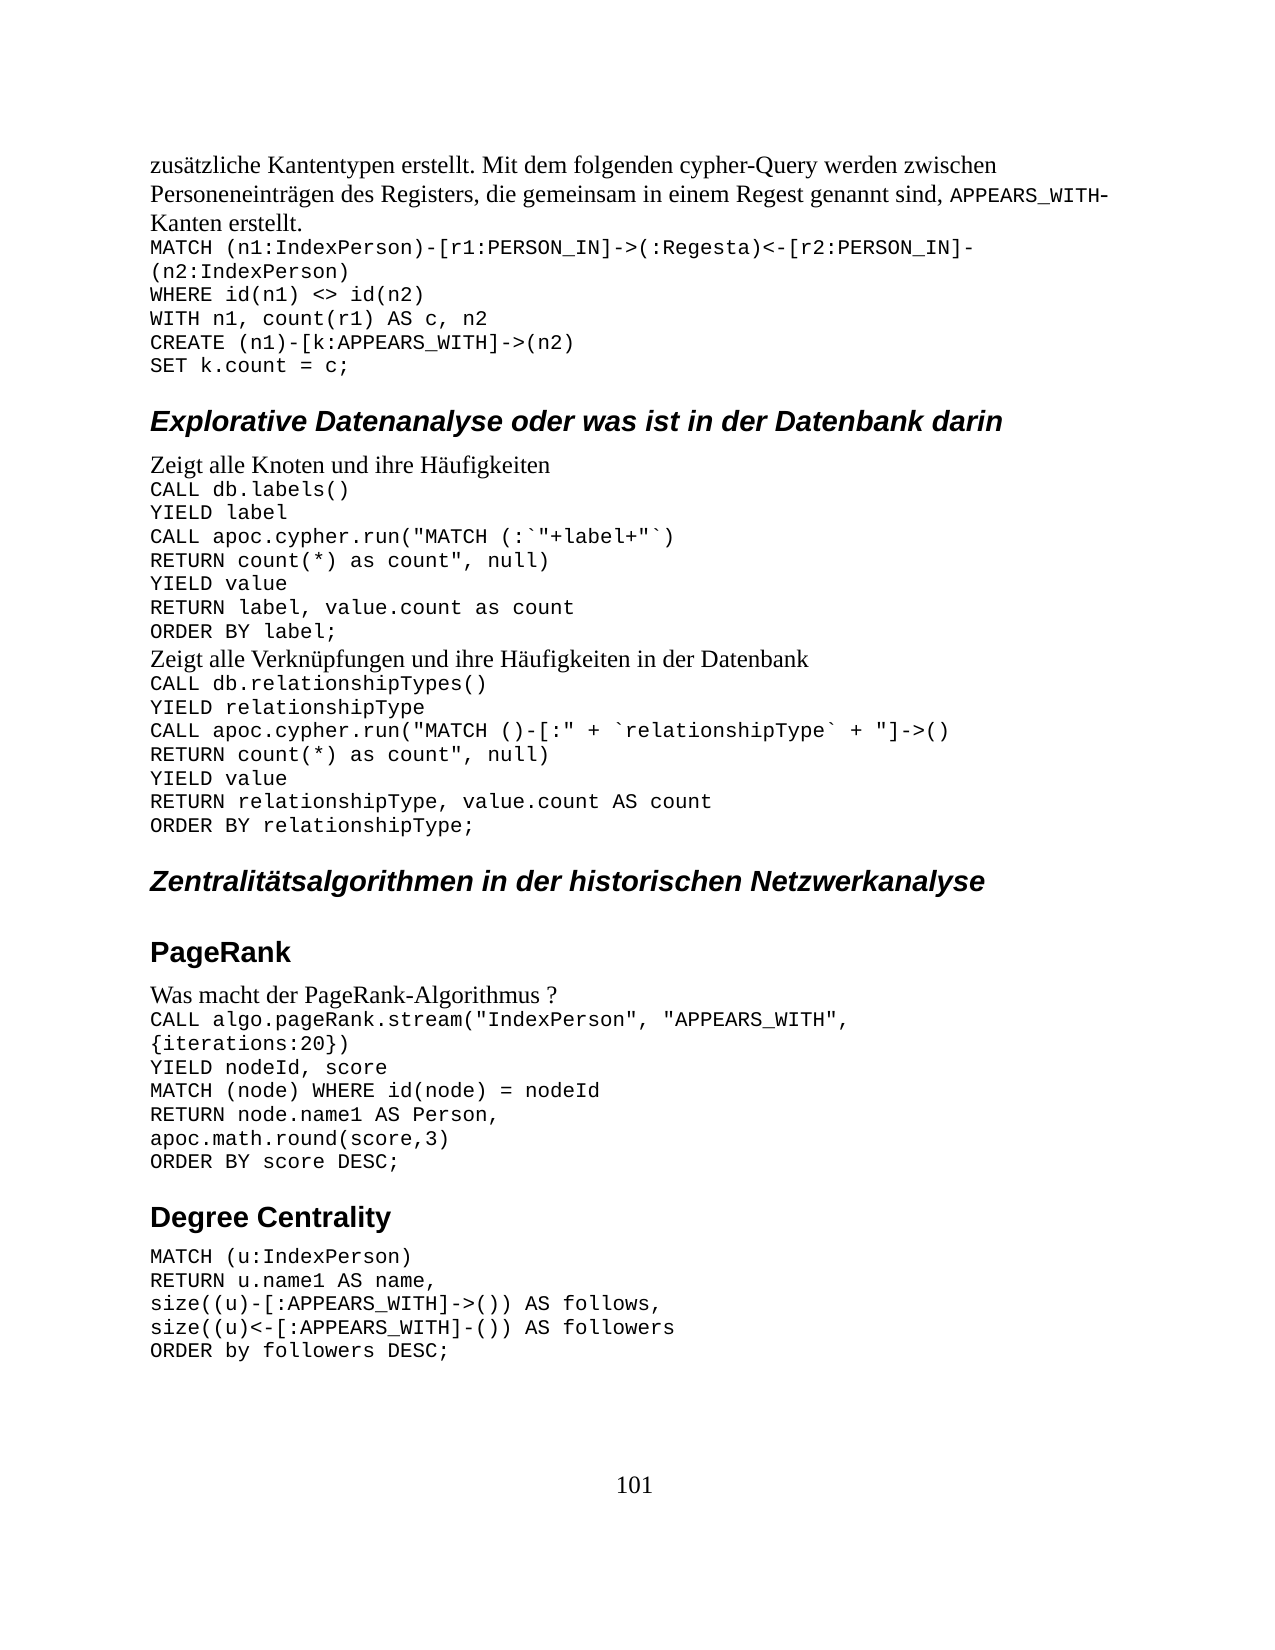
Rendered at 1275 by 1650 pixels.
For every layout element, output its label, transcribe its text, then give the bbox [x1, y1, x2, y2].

text RETURN node.name1 AS Person, [150, 1104, 1125, 1128]
text Zeigt alle Knoten und ihre Häufigkeiten [150, 450, 1125, 479]
text RETURN label, value.count as count [150, 597, 1125, 621]
text ORDER BY label; [150, 621, 1125, 644]
text CALL algo.pageRank.stream("IndexPerson", "APPEARS_WITH", [150, 1009, 1125, 1033]
text ORDER BY relationshipType; [150, 815, 1125, 838]
text YIELD value [150, 768, 1125, 791]
text RETURN u.name1 AS name, [150, 1269, 1125, 1293]
text YIELD relationshipType [150, 697, 1125, 720]
text RETURN count(*) as count", null) [150, 550, 1125, 573]
text WITH n1, count(r1) AS c, n2 [150, 308, 1125, 332]
text WHERE id(n1) <> id(n2) [150, 284, 1125, 308]
text RETURN count(*) as count", null) [150, 744, 1125, 768]
text CREATE (n1)-[k:APPEARS_WITH]->(n2) [150, 332, 1125, 355]
text CALL apoc.cypher.run("MATCH (:`"+label+"`) [150, 526, 1125, 550]
subtitle Zentralitätsalgorithmen in der historischen Netzwerkanalyse [150, 863, 1125, 897]
text Was macht der PageRank-Algorithmus ? [150, 981, 1125, 1009]
text MATCH (node) WHERE id(node) = nodeId [150, 1080, 1125, 1104]
text ORDER BY score DESC; [150, 1151, 1125, 1175]
text zusätzliche Kantentypen erstellt. Mit dem folgenden cypher-Query werden zwischen Personeneinträgen des Registers, die gemeinsam in einem Regest genannt sind, APPEARS_WITH-Kanten erstellt. [150, 150, 1125, 237]
text CALL apoc.cypher.run("MATCH ()-[:" + `relationshipType` + "]->() [150, 720, 1125, 744]
text YIELD label [150, 502, 1125, 526]
text RETURN relationshipType, value.count AS count [150, 791, 1125, 815]
text Zeigt alle Verknüpfungen und ihre Häufigkeiten in der Datenbank [150, 644, 1125, 673]
text MATCH (u:IndexPerson) [150, 1246, 1125, 1269]
text CALL db.relationshipTypes() [150, 673, 1125, 697]
text MATCH (n1:IndexPerson)-[r1:PERSON_IN]->(:Regesta)<-[r2:PERSON_IN]-(n2:IndexPerson) [150, 237, 1125, 284]
text YIELD value [150, 573, 1125, 597]
text {iterations:20}) [150, 1033, 1125, 1057]
text YIELD nodeId, score [150, 1057, 1125, 1080]
text size((u)<-[:APPEARS_WITH]-()) AS followers [150, 1317, 1125, 1341]
text SET k.count = c; [150, 355, 1125, 379]
subtitle Explorative Datenanalyse oder was ist in der Datenbank darin [150, 404, 1125, 437]
text apoc.math.round(score,3) [150, 1128, 1125, 1151]
text ORDER by followers DESC; [150, 1341, 1125, 1364]
subtitle Degree Centrality [150, 1200, 1125, 1233]
text size((u)-[:APPEARS_WITH]->()) AS follows, [150, 1293, 1125, 1317]
subtitle PageRank [150, 934, 1125, 968]
text CALL db.labels() [150, 479, 1125, 502]
